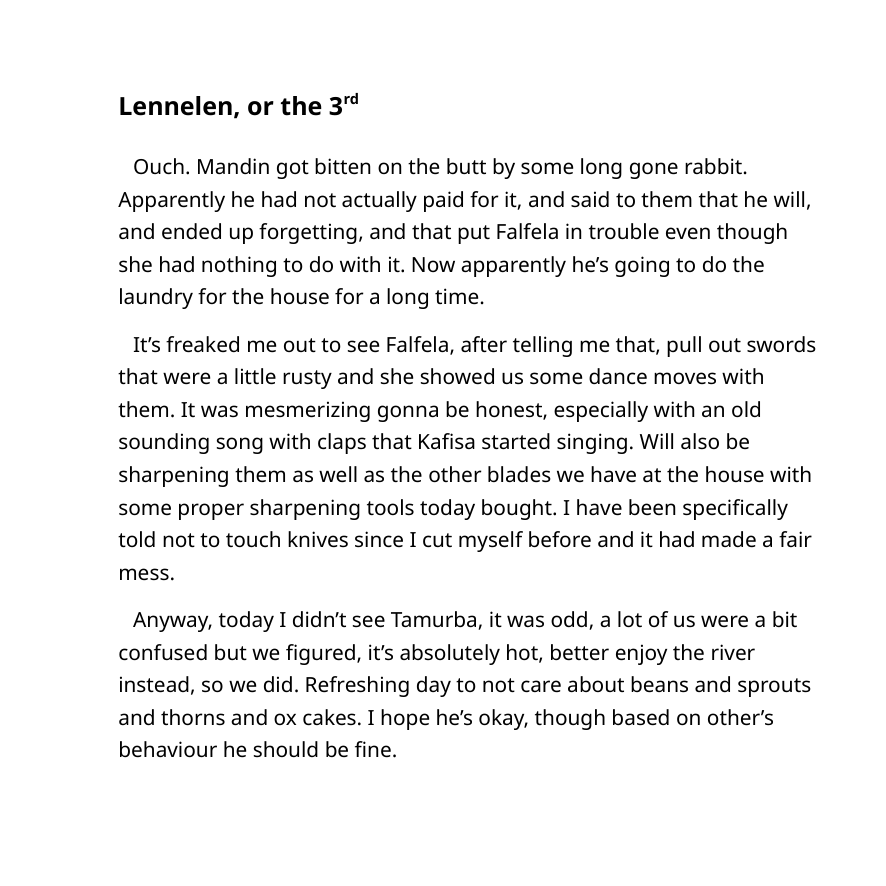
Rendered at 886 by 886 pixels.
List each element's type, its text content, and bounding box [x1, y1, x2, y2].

text Anyway, today I didn’t see Tamurba, it was odd, a lot of us were a bit confused but we figured, it’s absolutely hot, better enjoy the river instead, so we did. Refreshing day to not care about beans and sprouts and thorns and ox cakes. I hope he’s okay, though based on other’s behaviour he should be fine. [118, 605, 827, 764]
subtitle Lennelen, or the 3rd [118, 88, 827, 123]
text Ouch. Mandin got bitten on the butt by some long gone rabbit. Apparently he had not actually paid for it, and said to them that he will, and ended up forgetting, and that put Falfela in trouble even though she had nothing to do with it. Now apparently he’s going to do the laundry for the house for a long time. [118, 152, 827, 311]
text It’s freaked me out to see Falfela, after telling me that, pull out swords that were a little rusty and she showed us some dance moves with them. It was mesmerizing gonna be honest, especially with an old sounding song with claps that Kafisa started singing. Will also be sharpening them as well as the other blades we have at the house with some proper sharpening tools today bought. I have been specifically told not to touch knives since I cut myself before and it had made a fair mess. [118, 330, 827, 586]
